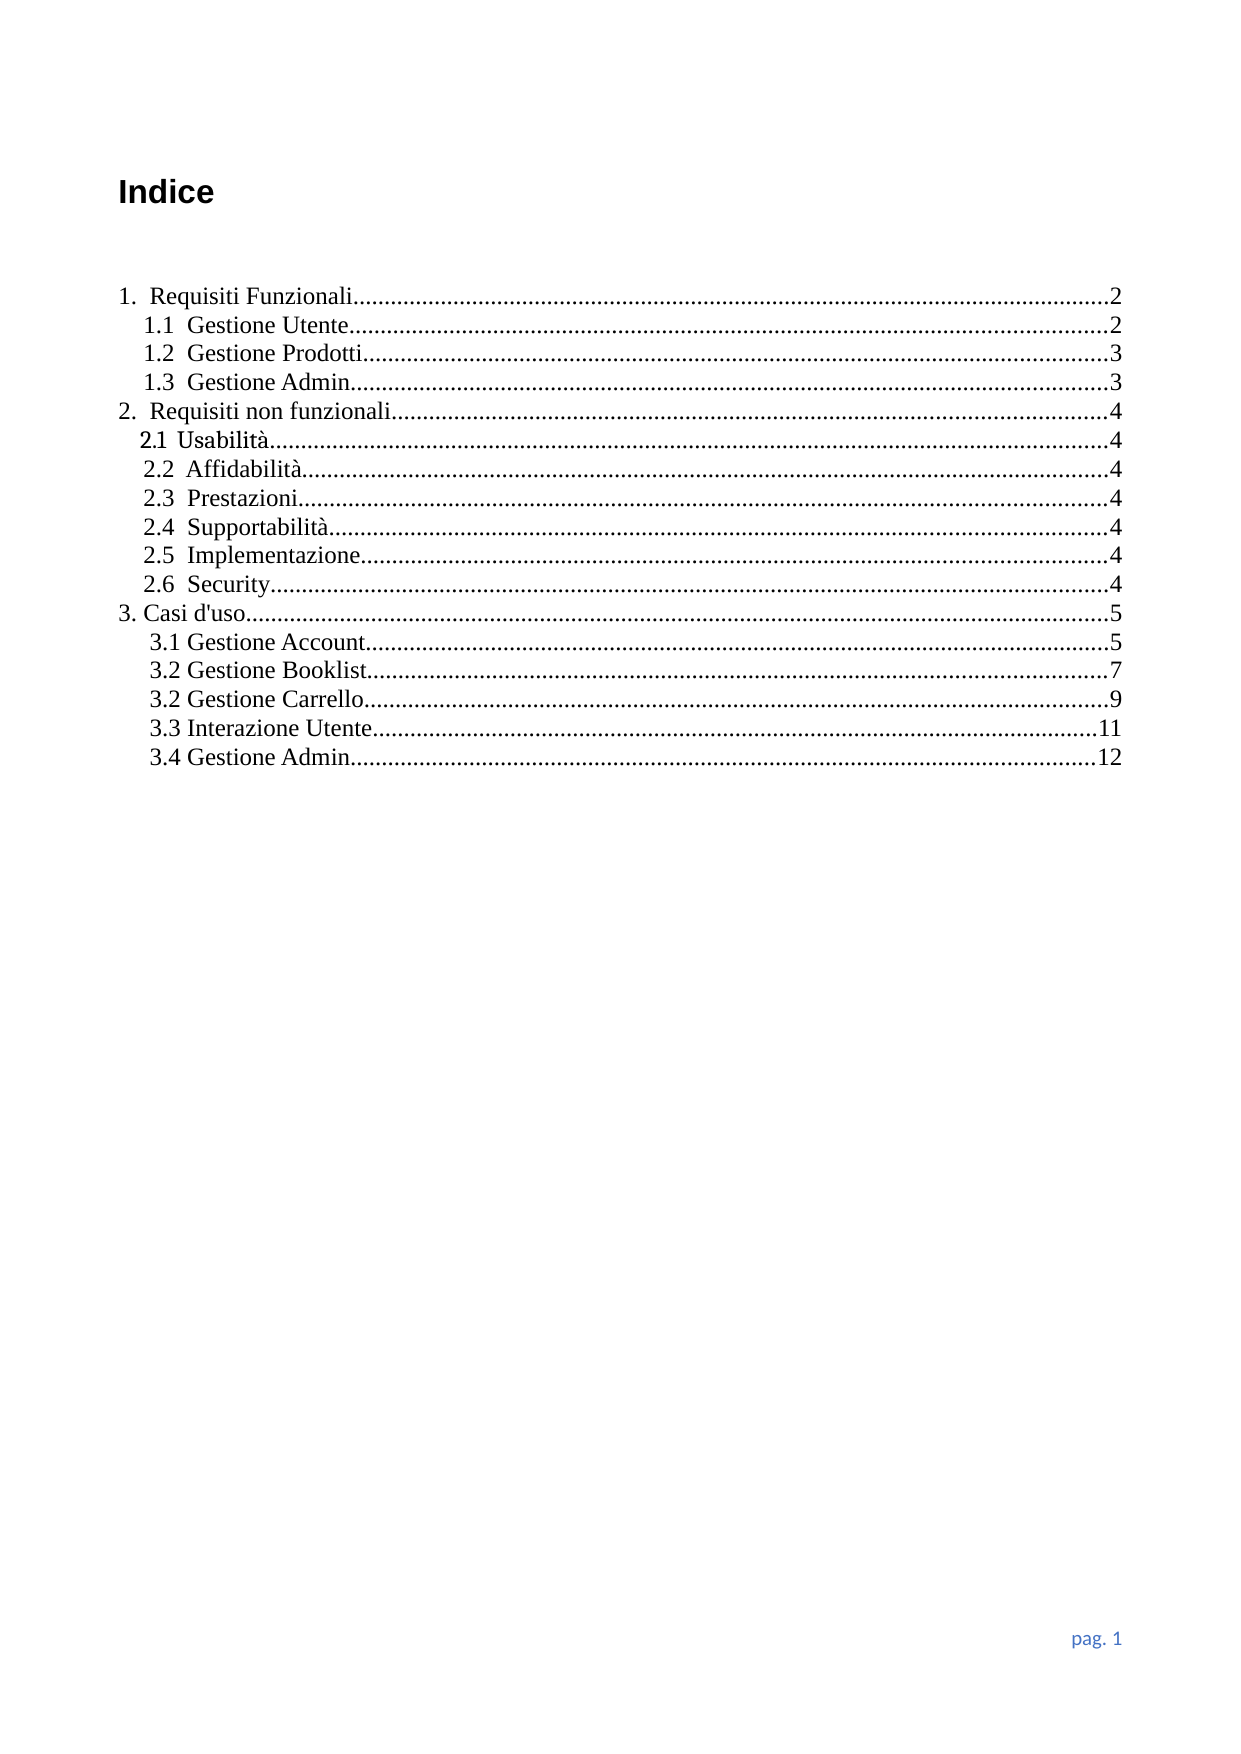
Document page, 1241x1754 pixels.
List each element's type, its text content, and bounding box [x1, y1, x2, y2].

text 2. Requisiti non funzionali 4 [118, 396, 1122, 425]
text 2.4 Supportabilità 4 [118, 512, 1122, 541]
text 1.1 Gestione Utente 2 [118, 310, 1122, 338]
text 2.5 Implementazione 4 [118, 541, 1122, 569]
text 3. Casi d'uso 5 [118, 598, 1122, 627]
text 3.2 Gestione Carrello 9 [118, 684, 1122, 713]
text 3.2 Gestione Booklist 7 [118, 656, 1122, 684]
text Indice [118, 173, 1122, 211]
text 3.4 Gestione Admin 12 [118, 742, 1122, 771]
text 1. Requisiti Funzionali 2 [118, 281, 1122, 310]
text 1.2 Gestione Prodotti 3 [118, 338, 1122, 367]
text 3.1 Gestione Account 5 [118, 627, 1122, 656]
text 2.3 Prestazioni 4 [118, 483, 1122, 512]
text 2.6 Security 4 [118, 569, 1122, 598]
text 1.3 Gestione Admin 3 [118, 367, 1122, 396]
text 2.2 Affidabilità 4 [118, 454, 1122, 483]
text 2.1 Usabilità 4 [118, 425, 1122, 454]
text 3.3 Interazione Utente 11 [118, 713, 1122, 742]
